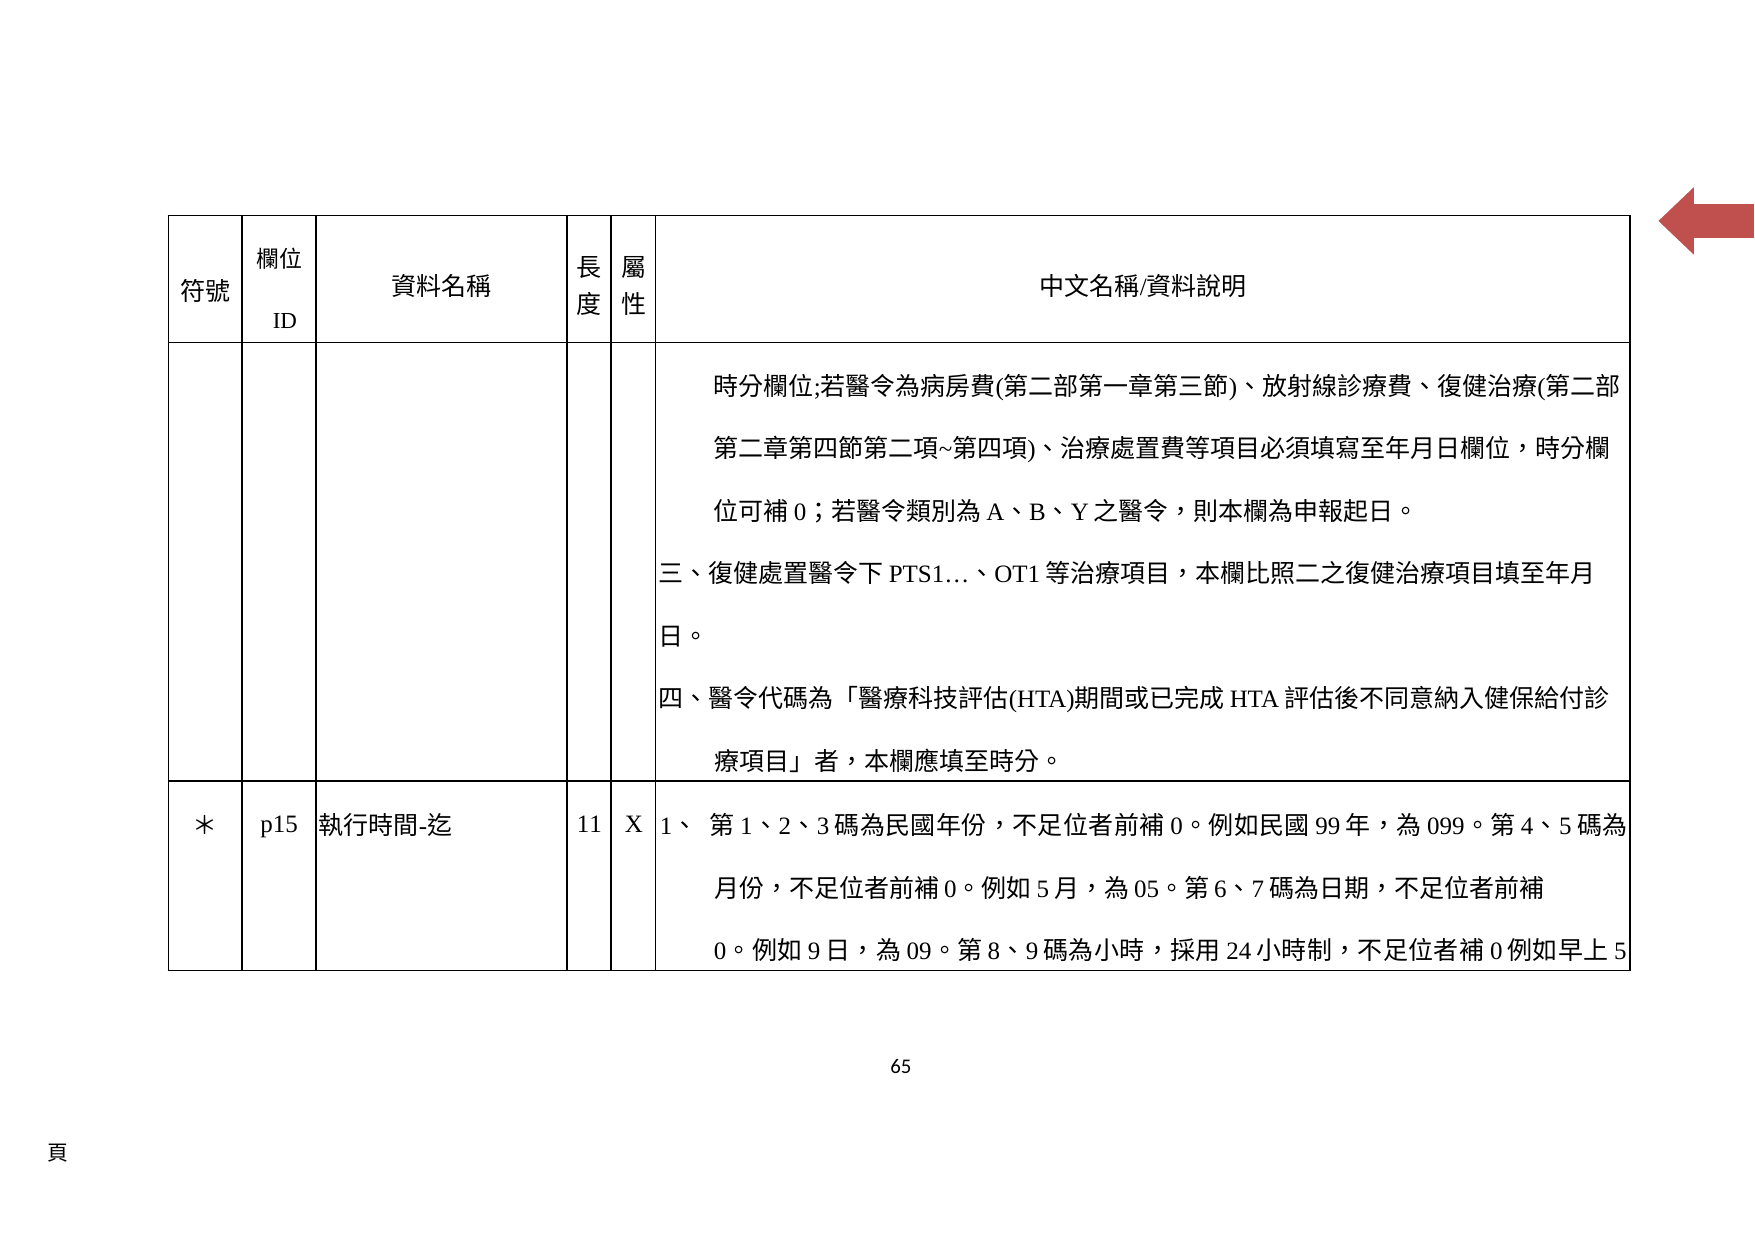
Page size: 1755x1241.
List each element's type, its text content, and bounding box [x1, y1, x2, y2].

table_header 符號 [169, 216, 241, 341]
table_cell 11 [568, 782, 610, 969]
table_header 中文名稱/資料說明 [656, 216, 1629, 341]
table_cell [243, 343, 315, 780]
table_cell [317, 343, 566, 780]
table_header 屬性 [612, 216, 655, 341]
table_header 長度 [568, 216, 610, 341]
table_cell 時分欄位;若醫令為病房費(第二部第一章第三節)、放射線診療費、復健治療(第二部第二章第四節第二項~第四項)、治療處置費等項目必須填寫至年月日欄位，時分欄位可補0；若醫令類別為A、B、Y之醫令，則本欄為申報起日。 三、復健處置醫令下PTS1…、OT1等治療項目，本欄比照二之復健治療項目填至年月日。 四、醫令代碼為「醫療科技評估(HTA)期間或已完成HTA評估後不同意納入健保給付診療項目」者，本欄應填至時分。 [656, 343, 1629, 780]
table_cell [612, 343, 655, 780]
table_cell p15 [243, 782, 315, 969]
table_cell [568, 343, 610, 780]
table_cell X [612, 782, 655, 969]
table_cell 執行時間-迄 [317, 782, 566, 969]
table_header 欄位 ID [243, 216, 315, 341]
table_cell 第1、2、3碼為民國年份，不足位者前補0。例如民國99年，為099。第4、5碼為月份，不足位者前補0。例如5月，為05。第6、7碼為日期，不足位者前補 0。例如9日，為09。第8、9碼為小時，採用24小時制，不足位者補0例如早上5 [656, 782, 1629, 969]
table_header 資料名稱 [317, 216, 566, 341]
table_cell ＊ [169, 782, 241, 969]
table_cell [169, 343, 241, 780]
